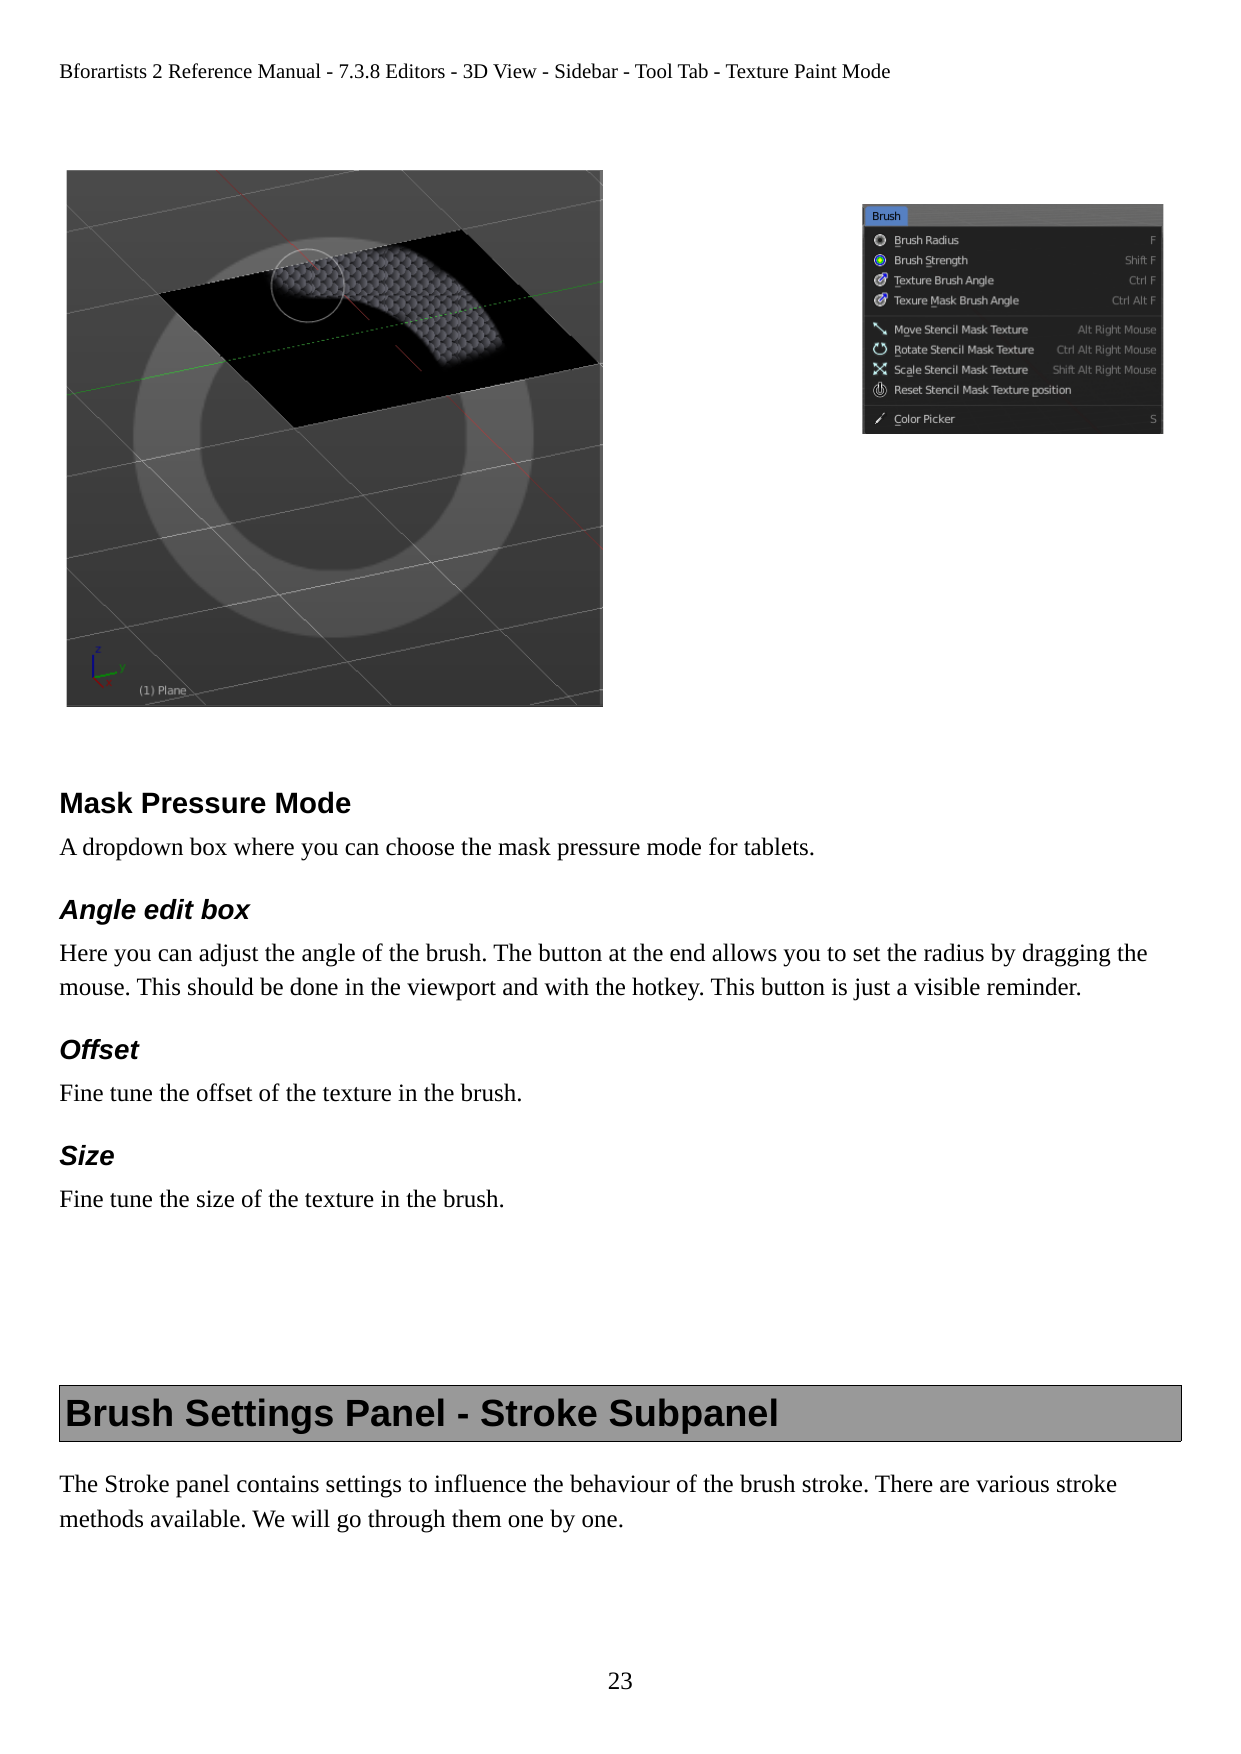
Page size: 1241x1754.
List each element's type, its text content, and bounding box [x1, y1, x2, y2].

picture [66, 170, 603, 707]
subtitle Mask Pressure Mode [59, 786, 1181, 819]
text The Stroke panel contains settings to influence the behaviour of the brush stroke. There are various stroke methods available. We will go through them one by one. [59, 1469, 1181, 1533]
text Fine tune the offset of the texture in the brush. [59, 1078, 1181, 1107]
text A dropdown box where you can choose the mask pressure mode for tablets. [59, 832, 1181, 861]
text Here you can adjust the angle of the brush. The button at the end allows you to set the radius by dragging the mouse. This should be done in the viewport and with the hotkey. This button is just a visible reminder. [59, 938, 1181, 1001]
picture [862, 204, 1164, 434]
text Fine tune the size of the texture in the brush. [59, 1184, 1181, 1213]
subtitle Angle edit box [59, 893, 1181, 925]
subtitle Size [59, 1140, 1181, 1172]
table_header Brush Settings Panel - Stroke Subpanel [60, 1386, 1181, 1441]
subtitle Offset [59, 1034, 1181, 1066]
